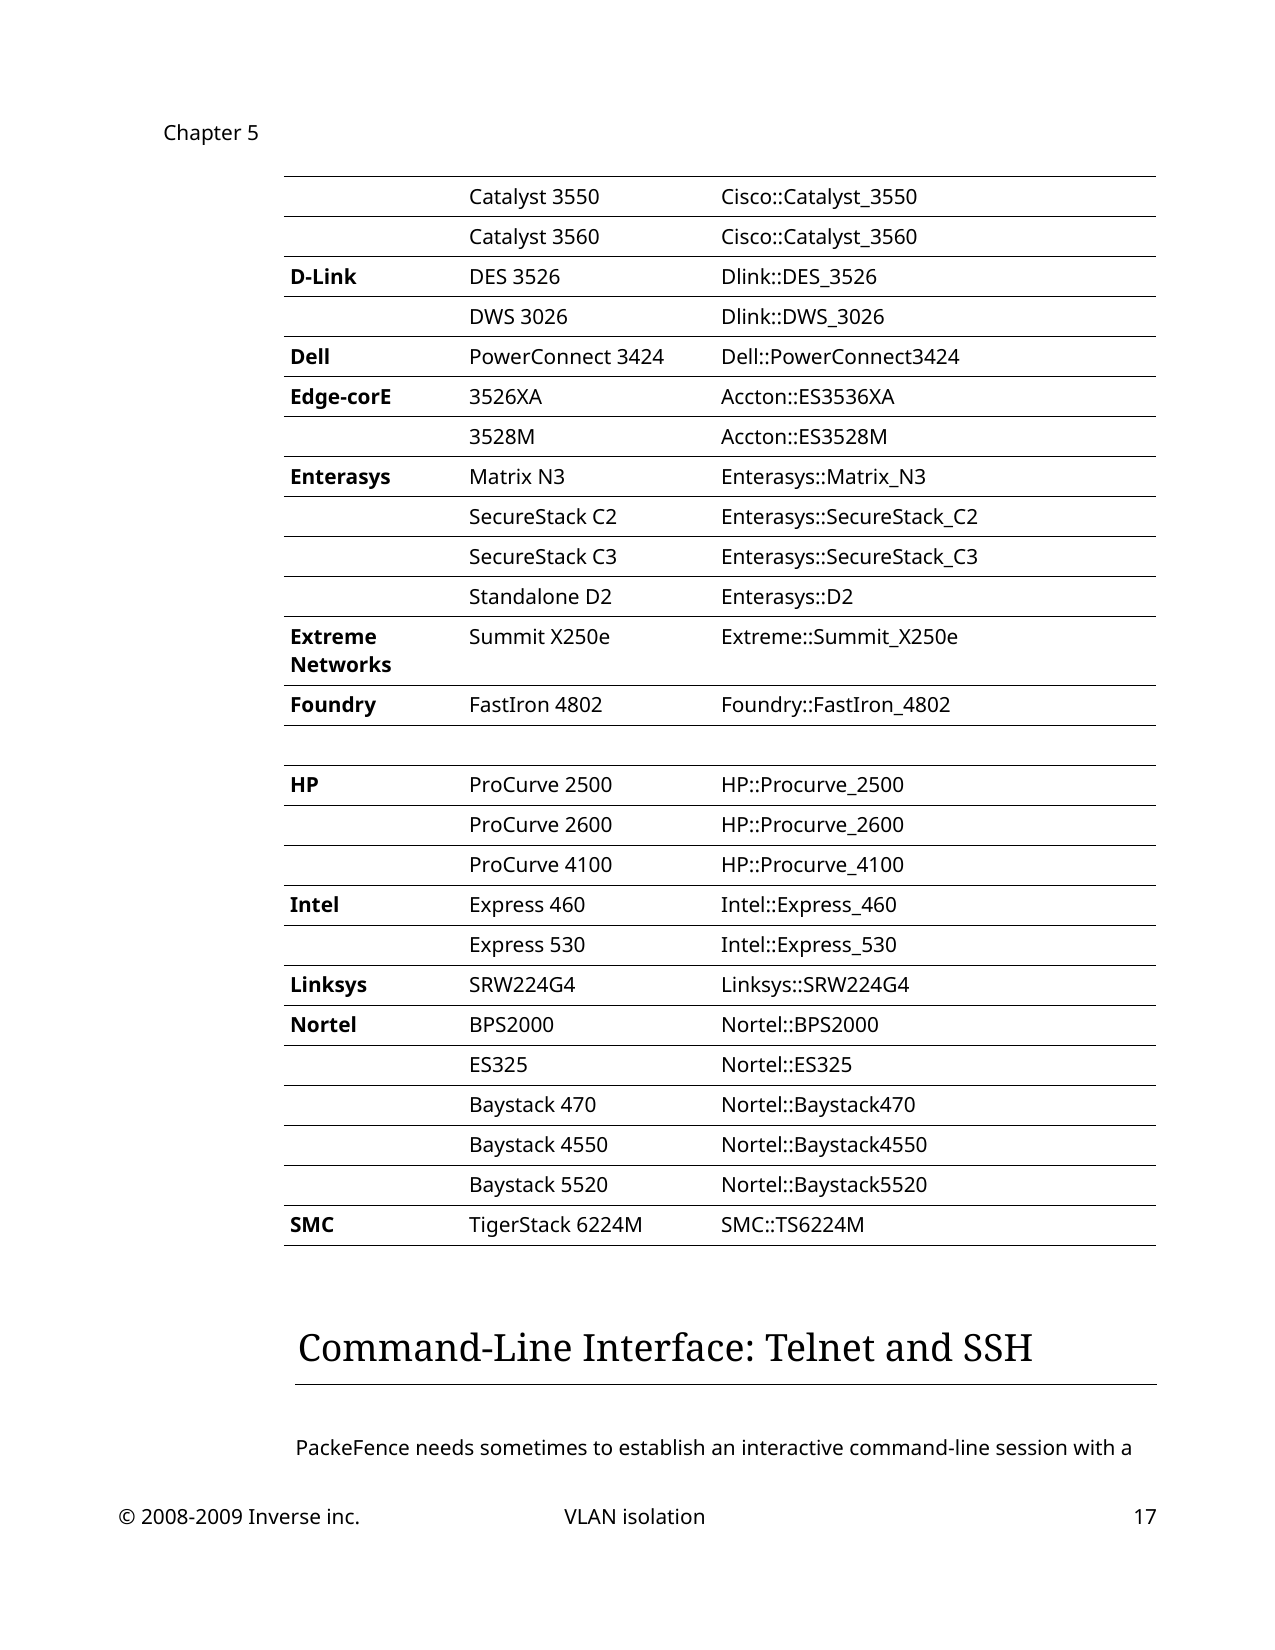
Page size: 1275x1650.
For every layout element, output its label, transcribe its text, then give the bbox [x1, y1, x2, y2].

table_cell Nortel::ES325 [715, 1046, 1156, 1084]
table_cell [284, 497, 463, 536]
table_cell Edge-corE [284, 377, 463, 416]
table_cell Enterasys [284, 457, 463, 496]
table_cell [284, 577, 463, 616]
table_cell Enterasys::SecureStack_C3 [715, 537, 1156, 576]
table_cell SRW224G4 [463, 966, 715, 1004]
table_cell [284, 1126, 463, 1164]
table_cell Dlink::DES_3526 [715, 257, 1156, 296]
table_cell [284, 177, 463, 216]
table_cell Catalyst 3550 [463, 177, 715, 216]
table_cell SecureStack C3 [463, 537, 715, 576]
table_cell [284, 297, 463, 336]
table_cell [284, 1166, 463, 1204]
table_cell Linksys::SRW224G4 [715, 966, 1156, 1004]
table_cell ProCurve 2500 [463, 766, 715, 804]
table_cell [284, 926, 463, 964]
table_cell Intel [284, 886, 463, 924]
table_cell Express 460 [463, 886, 715, 924]
table_cell Standalone D2 [463, 577, 715, 616]
table_cell DWS 3026 [463, 297, 715, 336]
table_cell Accton::ES3528M [715, 417, 1156, 456]
table_cell Matrix N3 [463, 457, 715, 496]
table_cell D-Link [284, 257, 463, 296]
table_cell Catalyst 3560 [463, 217, 715, 256]
table_cell ES325 [463, 1046, 715, 1084]
table_cell Extreme Networks [284, 617, 463, 684]
subtitle Command-Line Interface: Telnet and SSH [295, 1321, 1157, 1384]
table_cell Linksys [284, 966, 463, 1004]
table_cell Nortel::Baystack470 [715, 1086, 1156, 1124]
table_cell Dell [284, 337, 463, 376]
table_cell Extreme::Summit_X250e [715, 617, 1156, 684]
table_cell PowerConnect 3424 [463, 337, 715, 376]
table_cell Cisco::Catalyst_3550 [715, 177, 1156, 216]
table_cell Intel::Express_530 [715, 926, 1156, 964]
table_cell Nortel [284, 1006, 463, 1044]
table_cell [715, 726, 1156, 764]
table_cell Nortel::Baystack4550 [715, 1126, 1156, 1164]
table_cell SecureStack C2 [463, 497, 715, 536]
table_cell Cisco::Catalyst_3560 [715, 217, 1156, 256]
table_cell Foundry [284, 686, 463, 724]
table_cell DES 3526 [463, 257, 715, 296]
table_cell 3526XA [463, 377, 715, 416]
table_cell TigerStack 6224M [463, 1206, 715, 1244]
table_cell HP::Procurve_2500 [715, 766, 1156, 804]
table_cell Nortel::Baystack5520 [715, 1166, 1156, 1204]
table_cell Dell::PowerConnect3424 [715, 337, 1156, 376]
table_cell BPS2000 [463, 1006, 715, 1044]
table_cell Enterasys::Matrix_N3 [715, 457, 1156, 496]
table_cell Foundry::FastIron_4802 [715, 686, 1156, 724]
table_cell Enterasys::SecureStack_C2 [715, 497, 1156, 536]
table_cell Enterasys::D2 [715, 577, 1156, 616]
table_cell Intel::Express_460 [715, 886, 1156, 924]
table_cell Accton::ES3536XA [715, 377, 1156, 416]
table_cell 3528M [463, 417, 715, 456]
table_cell HP::Procurve_4100 [715, 846, 1156, 884]
table_cell SMC [284, 1206, 463, 1244]
text PackeFence needs sometimes to establish an interactive command-line session with a [295, 1433, 1157, 1462]
table_cell [284, 217, 463, 256]
table_cell FastIron 4802 [463, 686, 715, 724]
table_cell [284, 1046, 463, 1084]
table_cell [284, 806, 463, 844]
table_cell HP::Procurve_2600 [715, 806, 1156, 844]
table_cell [284, 726, 463, 764]
table_cell [463, 726, 715, 764]
table_cell HP [284, 766, 463, 804]
table_cell Baystack 4550 [463, 1126, 715, 1164]
table_cell Baystack 470 [463, 1086, 715, 1124]
table_cell [284, 846, 463, 884]
table_cell Baystack 5520 [463, 1166, 715, 1204]
table_cell [284, 537, 463, 576]
table_cell SMC::TS6224M [715, 1206, 1156, 1244]
table_cell Express 530 [463, 926, 715, 964]
table_cell Summit X250e [463, 617, 715, 684]
table_cell ProCurve 4100 [463, 846, 715, 884]
table_cell ProCurve 2600 [463, 806, 715, 844]
table_cell Nortel::BPS2000 [715, 1006, 1156, 1044]
table_cell [284, 1086, 463, 1124]
table_cell Dlink::DWS_3026 [715, 297, 1156, 336]
table_cell [284, 417, 463, 456]
